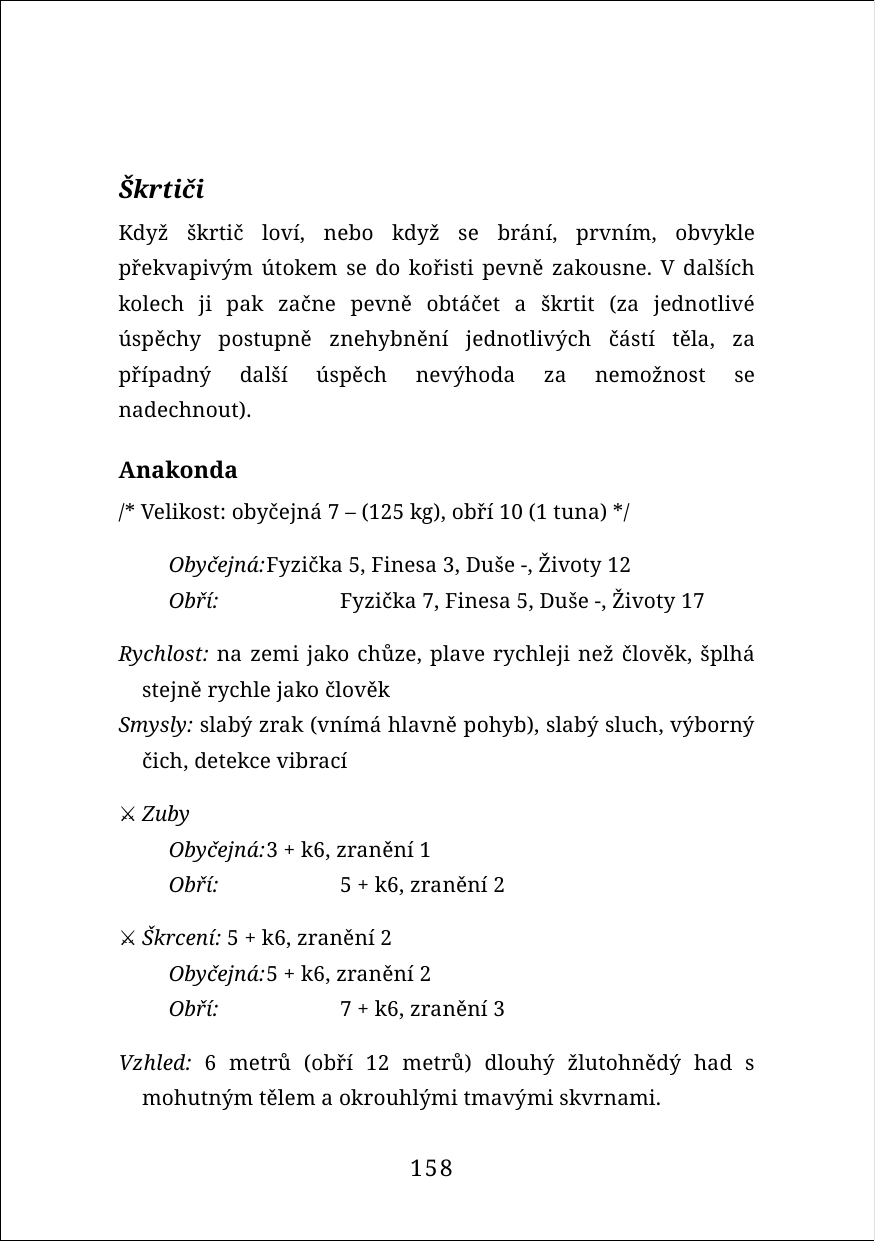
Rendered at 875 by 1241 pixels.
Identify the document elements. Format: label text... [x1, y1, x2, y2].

subtitle Anakonda [118, 454, 756, 486]
text Smysly: slabý zrak (vnímá hlavně pohyb), slabý sluch, výborný čich, detekce vibrací [118, 710, 756, 774]
text ⚔ Škrcení: 5 + k6, zranění 2 [118, 923, 756, 952]
subtitle Škrtiči [118, 172, 756, 206]
text Obří: 7 + k6, zranění 3 [168, 994, 756, 1023]
text Obyčejná: 5 + k6, zranění 2 [168, 959, 756, 987]
text Obří: 5 + k6, zranění 2 [168, 870, 756, 899]
text Rychlost: na zemi jako chůze, plave rychleji než člověk, šplhá stejně rychle jako člověk [118, 639, 756, 703]
text Obyčejná: Fyzička 5, Finesa 3, Duše -, Životy 12 [168, 551, 756, 579]
text Vzhled: 6 metrů (obří 12 metrů) dlouhý žlutohnědý had s mohutným tělem a okrouhlými tmavými skvrnami. [118, 1048, 756, 1112]
text ⚔ Zuby [118, 799, 756, 828]
text Obyčejná: 3 + k6, zranění 1 [168, 835, 756, 863]
text /* Velikost: obyčejná 7 – (125 kg), obří 10 (1 tuna) */ [118, 497, 756, 526]
text Obří: Fyzička 7, Finesa 5, Duše -, Životy 17 [168, 586, 756, 614]
text Když škrtič loví, nebo když se brání, prvním, obvykle překvapivým útokem se do kořisti pevně zakousne. V dalších kolech ji pak začne pevně obtáčet a škrtit (za jednotlivé úspěchy postupně znehybnění jednotlivých částí těla, za případný další úspěch nevýhoda za nemožnost se nadechnout). [118, 218, 756, 424]
